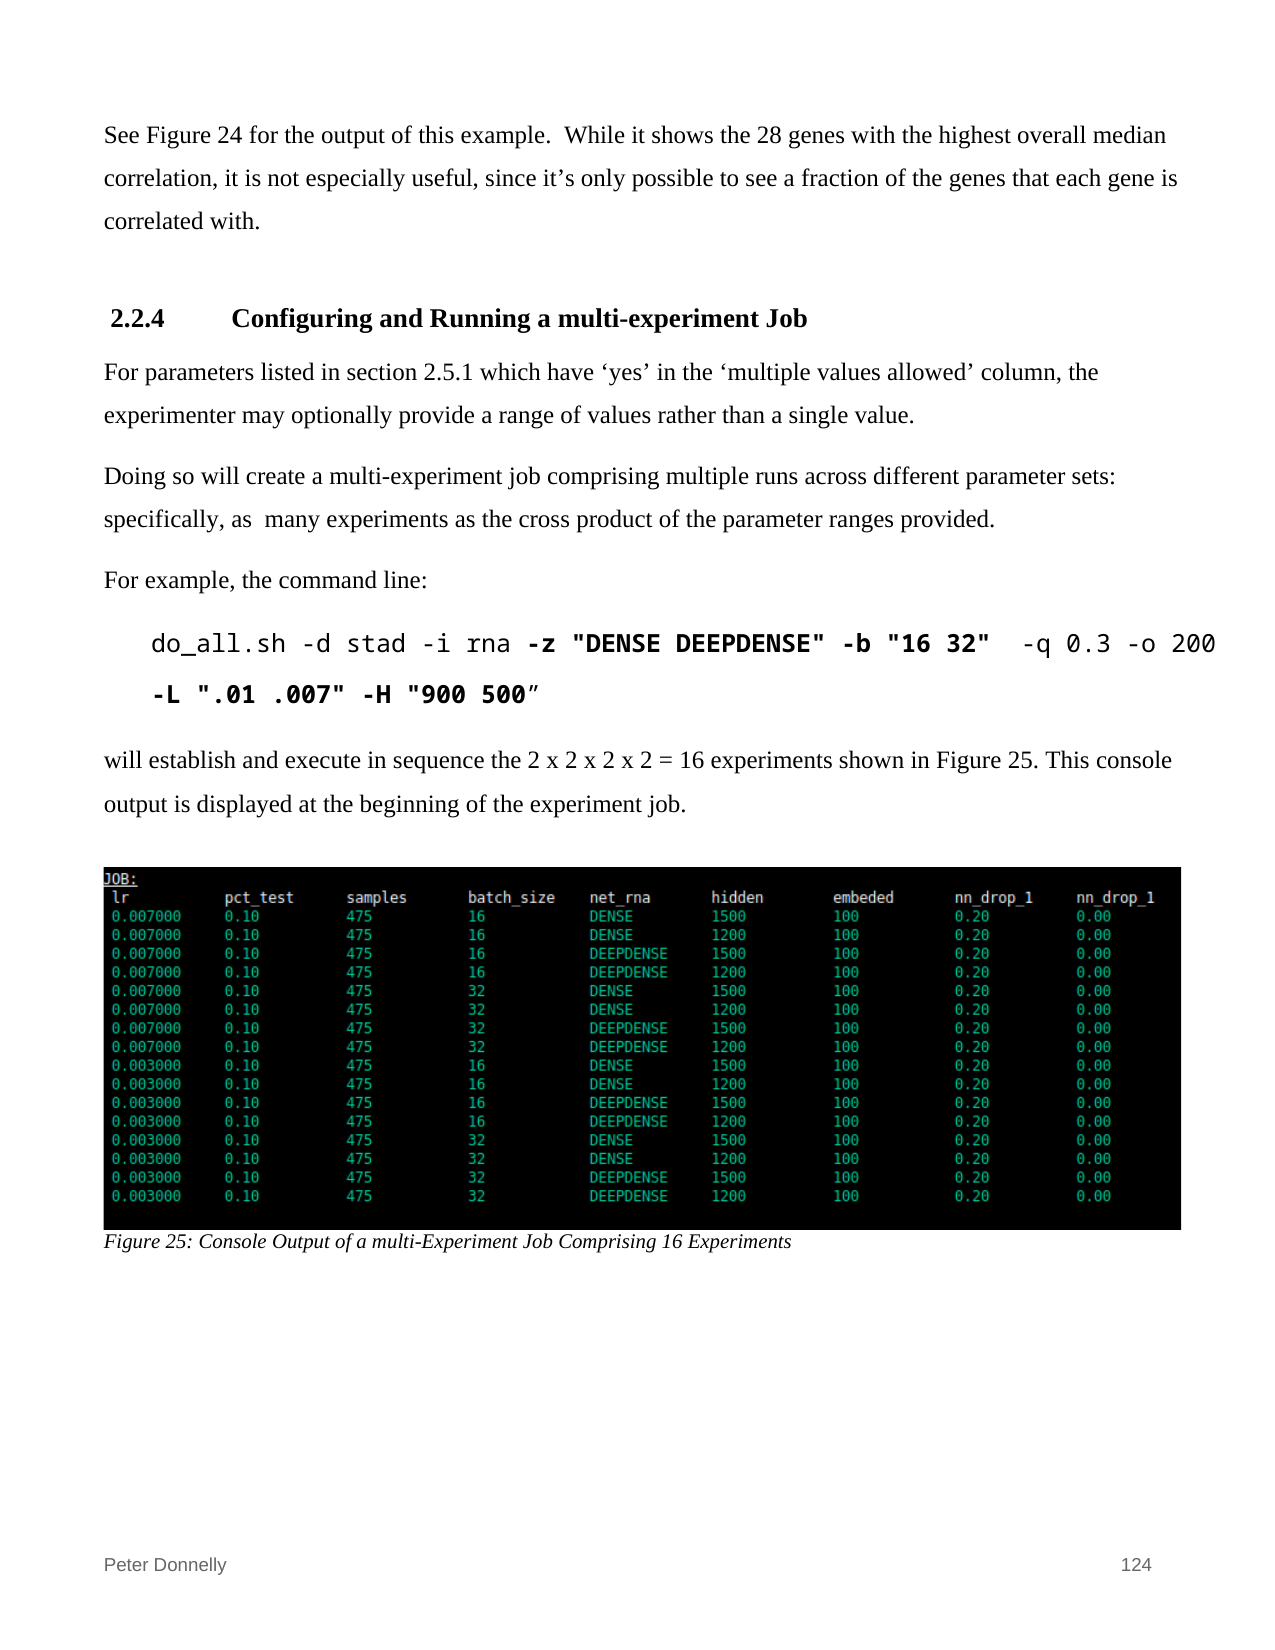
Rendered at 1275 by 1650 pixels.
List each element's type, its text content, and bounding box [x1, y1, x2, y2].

text For parameters listed in section 2.5.1 which have ‘yes’ in the ‘multiple values allowed’ column, the experimenter may optionally provide a range of values rather than a single value. [103, 357, 1181, 429]
subtitle Configuring and Running a multi-experiment Job [103, 302, 1181, 333]
text Doing so will create a multi-experiment job comprising multiple runs across different parameter sets: specifically, as many experiments as the cross product of the parameter ranges provided. [103, 461, 1181, 533]
text See Figure 24 for the output of this example. While it shows the 28 genes with the highest overall median correlation, it is not especially useful, since it’s only possible to see a fraction of the genes that each gene is correlated with. [103, 120, 1181, 235]
text will establish and execute in sequence the 2 x 2 x 2 x 2 = 16 experiments shown in Figure 25. This console output is displayed at the beginning of the experiment job. [103, 746, 1181, 817]
picture [103, 867, 1182, 1230]
text Figure 25: Console Output of a multi-Experiment Job Comprising 16 Experiments [103, 1230, 1181, 1253]
text For example, the command line: [103, 565, 1181, 594]
text do_all.sh -d stad -i rna -z "DENSE DEEPDENSE" -b "16 32" -q 0.3 -o 200 -L ".01 .007" -H "900 500” [151, 626, 1240, 711]
text [103, 855, 1181, 867]
